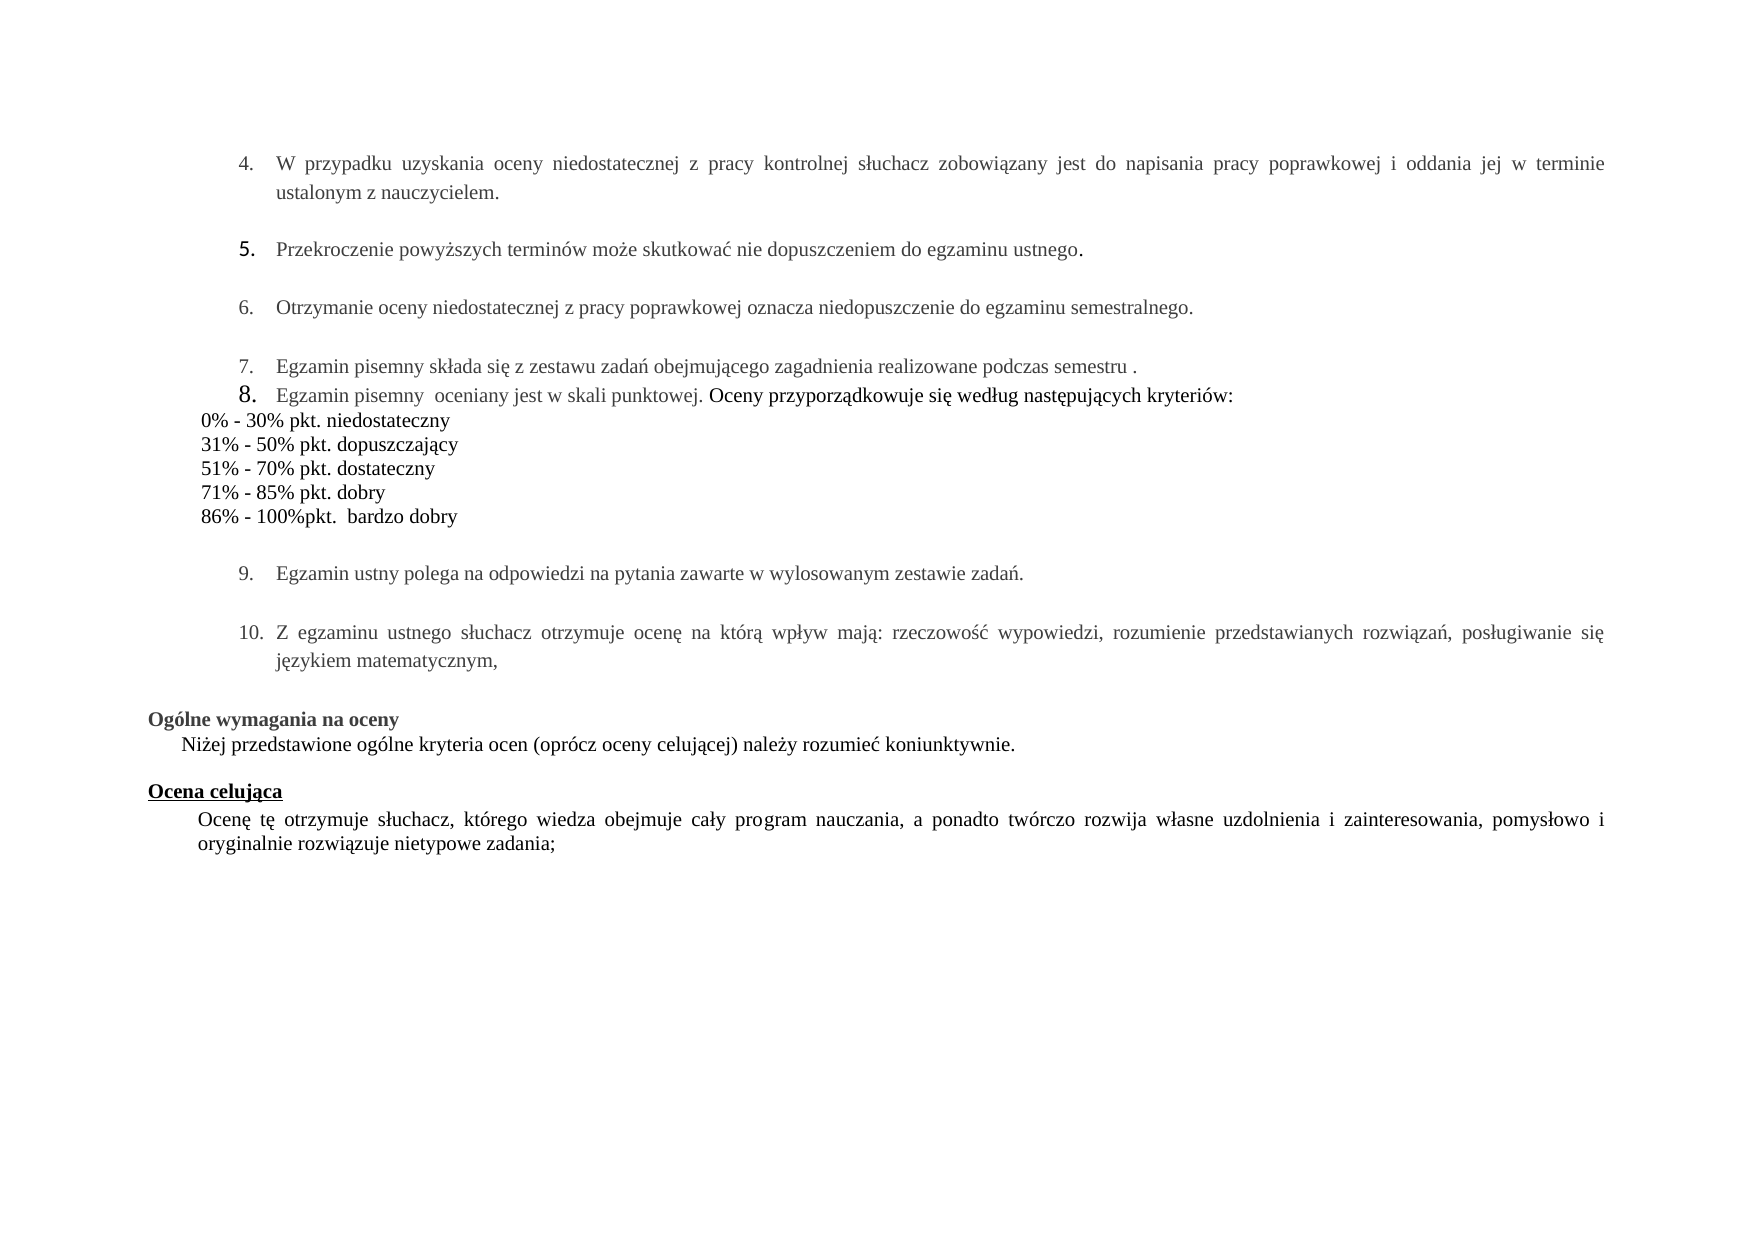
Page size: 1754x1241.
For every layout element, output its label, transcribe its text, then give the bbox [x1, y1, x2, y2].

text 86% - 100%pkt. bardzo dobry [201, 504, 1606, 528]
text Ocena celująca [148, 779, 1606, 803]
text Ogólne wymagania na oceny [148, 704, 1606, 732]
text 0% - 30% pkt. niedostateczny [201, 408, 1606, 432]
list Z egzaminu ustnego słuchacz otrzymuje ocenę na którą wpływ mają: rzeczowość wypowiedzi, rozumienie przedstawianych rozwiązań, posługiwanie się językiem matematycznym, [238, 617, 1606, 674]
list Przekroczenie powyższych terminów może skutkować nie dopuszczeniem do egzaminu ustnego. [238, 233, 1606, 262]
text Ocenę tę otrzymuje słuchacz, którego wiedza obejmuje cały pro­gram nauczania, a ponadto twórczo rozwija własne uzdolnienia i zainteresowania, pomysłowo i oryginalnie rozwiązuje nietypowe zadania; [198, 807, 1606, 855]
text Niżej przedstawione ogólne kryteria ocen (oprócz oceny celującej) należy rozumieć koniunktywnie. [181, 732, 1606, 756]
list Egzamin ustny polega na odpowiedzi na pytania zawarte w wylosowanym zestawie zadań. [238, 558, 1606, 587]
list W przypadku uzyskania oceny niedostatecznej z pracy kontrolnej słuchacz zobowiązany jest do napisania pracy poprawkowej i oddania jej w terminie ustalonym z nauczycielem. [238, 148, 1606, 205]
list Otrzymanie oceny niedostatecznej z pracy poprawkowej oznacza niedopuszczenie do egzaminu semestralnego. [238, 292, 1606, 320]
text 71% - 85% pkt. dobry [201, 480, 1606, 504]
text 51% - 70% pkt. dostateczny [201, 456, 1606, 480]
text 31% - 50% pkt. dopuszczający [201, 432, 1606, 456]
list Egzamin pisemny oceniany jest w skali punktowej. Oceny przyporządkowuje się według następujących kryteriów: [238, 379, 1606, 408]
list Egzamin pisemny składa się z zestawu zadań obejmującego zagadnienia realizowane podczas semestru . [238, 350, 1606, 379]
